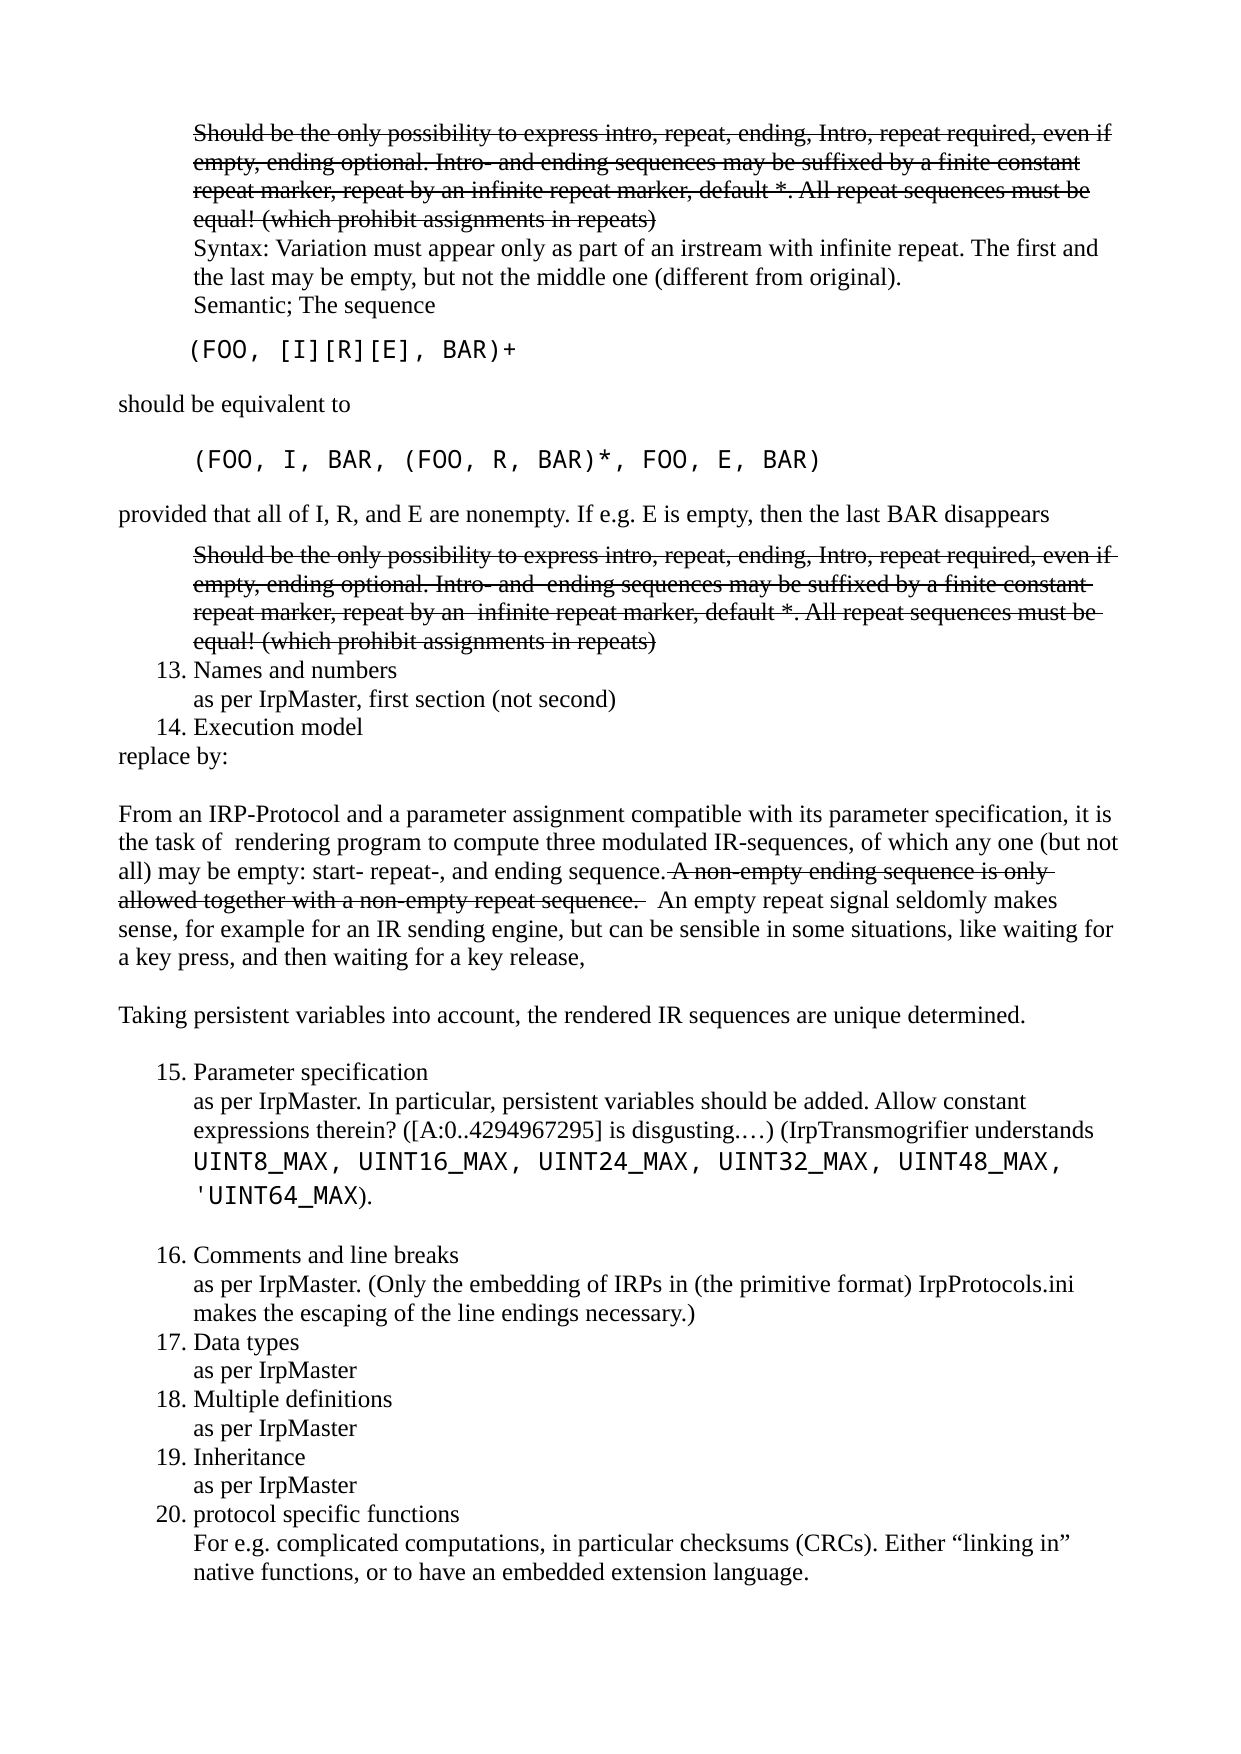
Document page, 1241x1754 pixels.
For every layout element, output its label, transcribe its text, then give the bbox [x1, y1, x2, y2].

list as per IrpMaster [156, 1471, 1122, 1499]
list Multiple definitions [156, 1384, 1122, 1413]
text provided that all of I, R, and E are nonempty. If e.g. E is empty, then the last BAR disappears [118, 499, 1122, 528]
list For e.g. complicated computations, in particular checksums (CRCs). Either “linking in” native functions, or to have an embedded extension language. [156, 1528, 1122, 1586]
list as per IrpMaster. (Only the embedding of IRPs in (the primitive format) IrpProtocols.ini makes the escaping of the line endings necessary.) [156, 1269, 1122, 1327]
list Names and numbers [156, 655, 1122, 684]
list as per IrpMaster [156, 1356, 1122, 1384]
list as per IrpMaster. In particular, persistent variables should be added. Allow constant expressions therein? ([A:0..4294967295] is disgusting.…) (IrpTransmogrifier understands UINT8_MAX, UINT16_MAX, UINT24_MAX, UINT32_MAX, UINT48_MAX, 'UINT64_MAX). [156, 1086, 1122, 1212]
text replace by: [118, 741, 1122, 770]
text (FOO, I, BAR, (FOO, R, BAR)*, FOO, E, BAR) [118, 442, 1122, 476]
list Parameter specification [156, 1057, 1122, 1086]
list empty, ending optional. Intro- and ending sequences may be suffixed by a finite constant [156, 147, 1122, 176]
list Semantic; The sequence [156, 291, 1122, 319]
text should be equivalent to [118, 389, 1122, 418]
list protocol specific functions [156, 1499, 1122, 1528]
list Data types [156, 1327, 1122, 1356]
text From an IRP-Protocol and a parameter assignment compatible with its parameter specification, it is the task of rendering program to compute three modulated IR-sequences, of which any one (but not all) may be empty: start- repeat-, and ending sequence. A non-empty ending sequence is only allowed together with a non-empty repeat sequence. An empty repeat signal seldomly makes sense, for example for an IR sending engine, but can be sensible in some situations, like waiting for a key press, and then waiting for a key release, [118, 799, 1122, 971]
text (FOO, [I][R][E], BAR)+ [118, 331, 1122, 365]
text Taking persistent variables into account, the rendered IR sequences are unique determined. [118, 1000, 1122, 1029]
list Inheritance [156, 1442, 1122, 1471]
list as per IrpMaster [156, 1413, 1122, 1442]
list repeat marker, repeat by an infinite repeat marker, default *. All repeat sequences must be [156, 176, 1122, 204]
list Comments and line breaks [156, 1241, 1122, 1269]
list Syntax: Variation must appear only as part of an irstream with infinite repeat. The first and the last may be empty, but not the middle one (different from original). [156, 233, 1122, 291]
list Execution model [156, 712, 1122, 741]
list as per IrpMaster, first section (not second) [156, 684, 1122, 712]
list Should be the only possibility to express intro, repeat, ending, Intro, repeat required, even if [156, 118, 1122, 147]
list Should be the only possibility to express intro, repeat, ending, Intro, repeat required, even if empty, ending optional. Intro- and ending sequences may be suffixed by a finite constant repeat marker, repeat by an infinite repeat marker, default *. All repeat sequences must be equal! (which prohibit assignments in repeats) [156, 540, 1122, 655]
list equal! (which prohibit assignments in repeats) [156, 204, 1122, 233]
